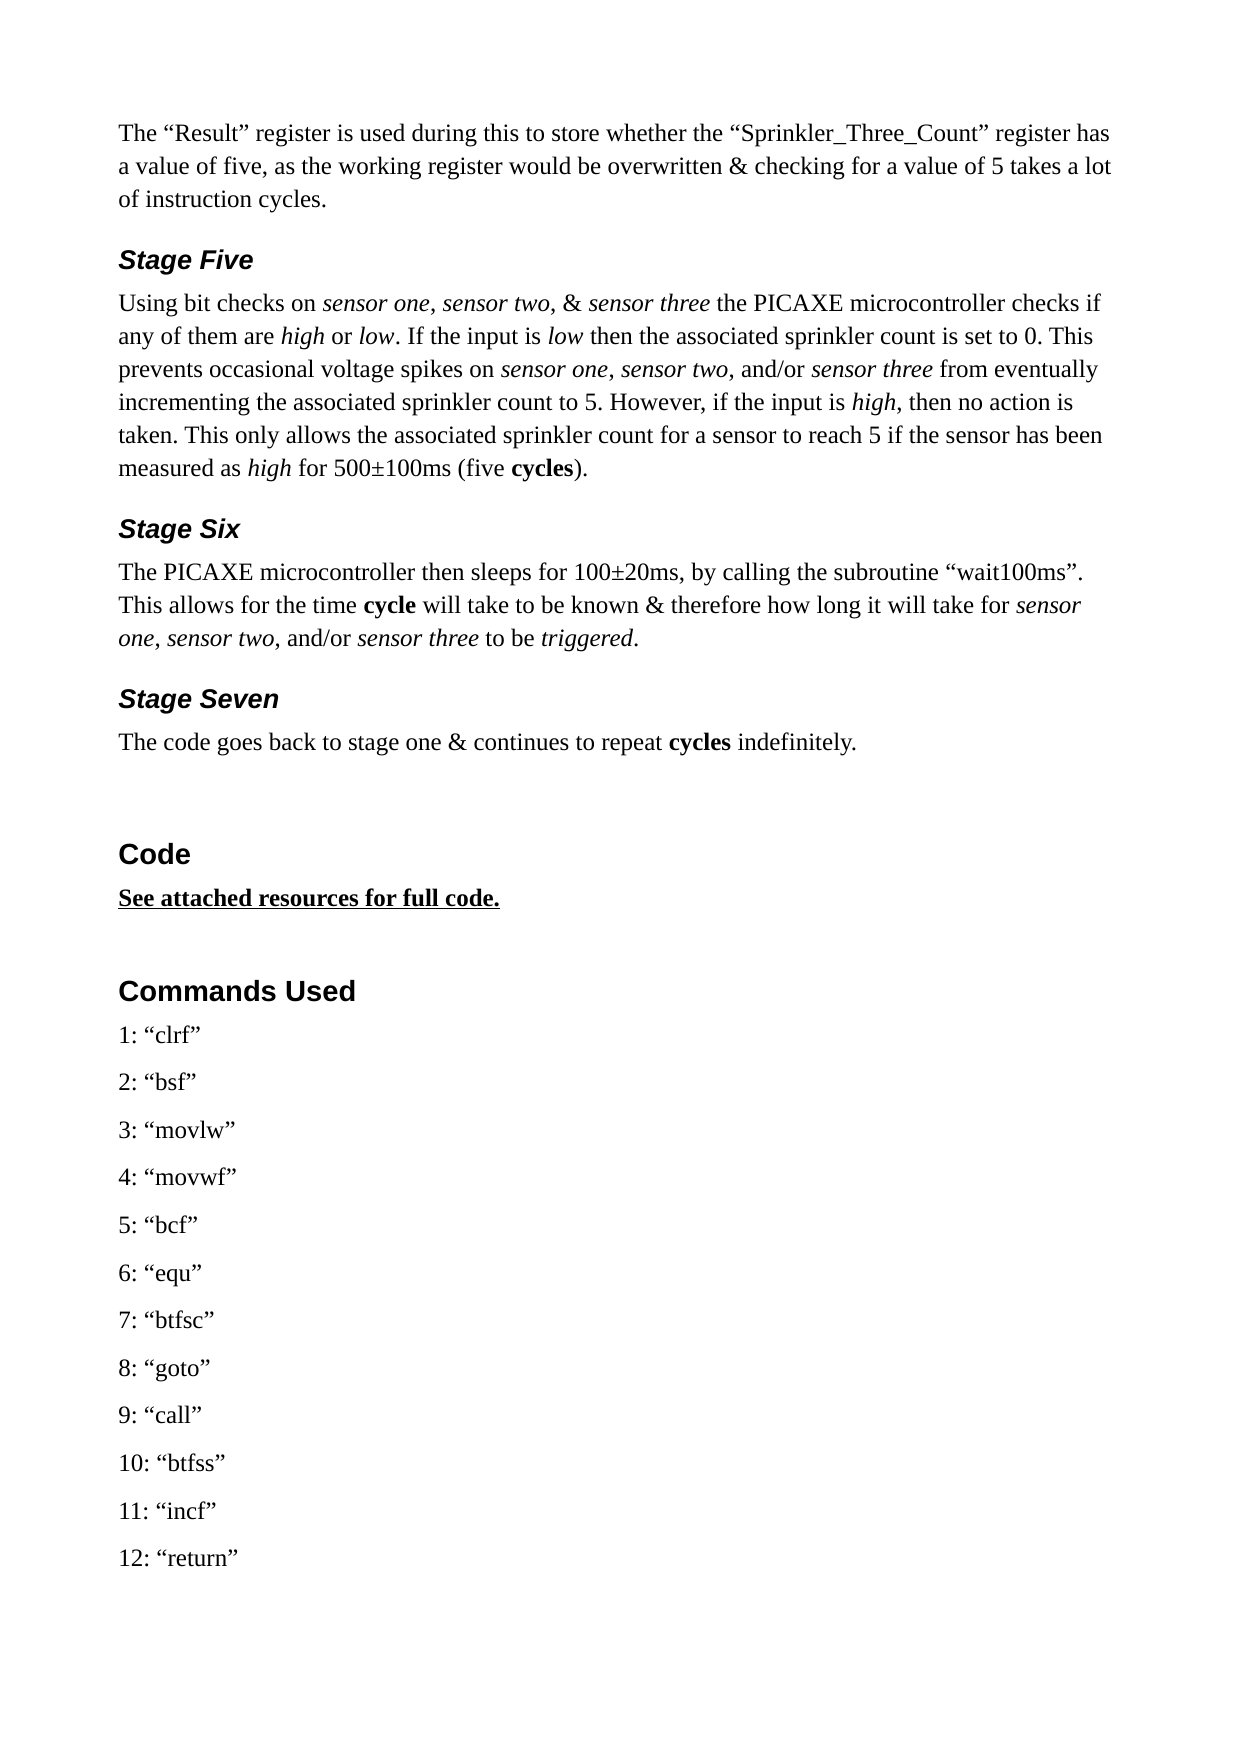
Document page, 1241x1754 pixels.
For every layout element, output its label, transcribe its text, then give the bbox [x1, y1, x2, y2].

text Using bit checks on sensor one, sensor two, & sensor three the PICAXE microcontroller checks if any of them are high or low. If the input is low then the associated sprinkler count is set to 0. This prevents occasional voltage spikes on sensor one, sensor two, and/or sensor three from eventually incrementing the associated sprinkler count to 5. However, if the input is high, then no action is taken. This only allows the associated sprinkler count for a sensor to reach 5 if the sensor has been measured as high for 500±100ms (five cycles). [118, 288, 1122, 482]
text 7: “btfsc” [118, 1305, 1122, 1334]
text 5: “bcf” [118, 1210, 1122, 1239]
text 4: “movwf” [118, 1162, 1122, 1191]
text 10: “btfss” [118, 1448, 1122, 1477]
subtitle Code [118, 837, 1122, 870]
text The code goes back to stage one & continues to repeat cycles indefinitely. [118, 727, 1122, 756]
text The PICAXE microcontroller then sleeps for 100±20ms, by calling the subroutine “wait100ms”. This allows for the time cycle will take to be known & therefore how long it will take for sensor one, sensor two, and/or sensor three to be triggered. [118, 557, 1122, 652]
subtitle Stage Five [118, 244, 1122, 276]
text 3: “movlw” [118, 1115, 1122, 1144]
text 12: “return” [118, 1543, 1122, 1572]
subtitle Stage Seven [118, 683, 1122, 714]
text 11: “incf” [118, 1496, 1122, 1524]
text 9: “call” [118, 1401, 1122, 1429]
text 8: “goto” [118, 1353, 1122, 1382]
text 1: “clrf” [118, 1020, 1122, 1048]
text See attached resources for full code. [118, 883, 1122, 911]
text 2: “bsf” [118, 1067, 1122, 1096]
subtitle Stage Six [118, 513, 1122, 544]
text 6: “equ” [118, 1258, 1122, 1286]
subtitle Commands Used [118, 974, 1122, 1007]
text The “Result” register is used during this to store whether the “Sprinkler_Three_Count” register has a value of five, as the working register would be overwritten & checking for a value of 5 takes a lot of instruction cycles. [118, 118, 1122, 213]
